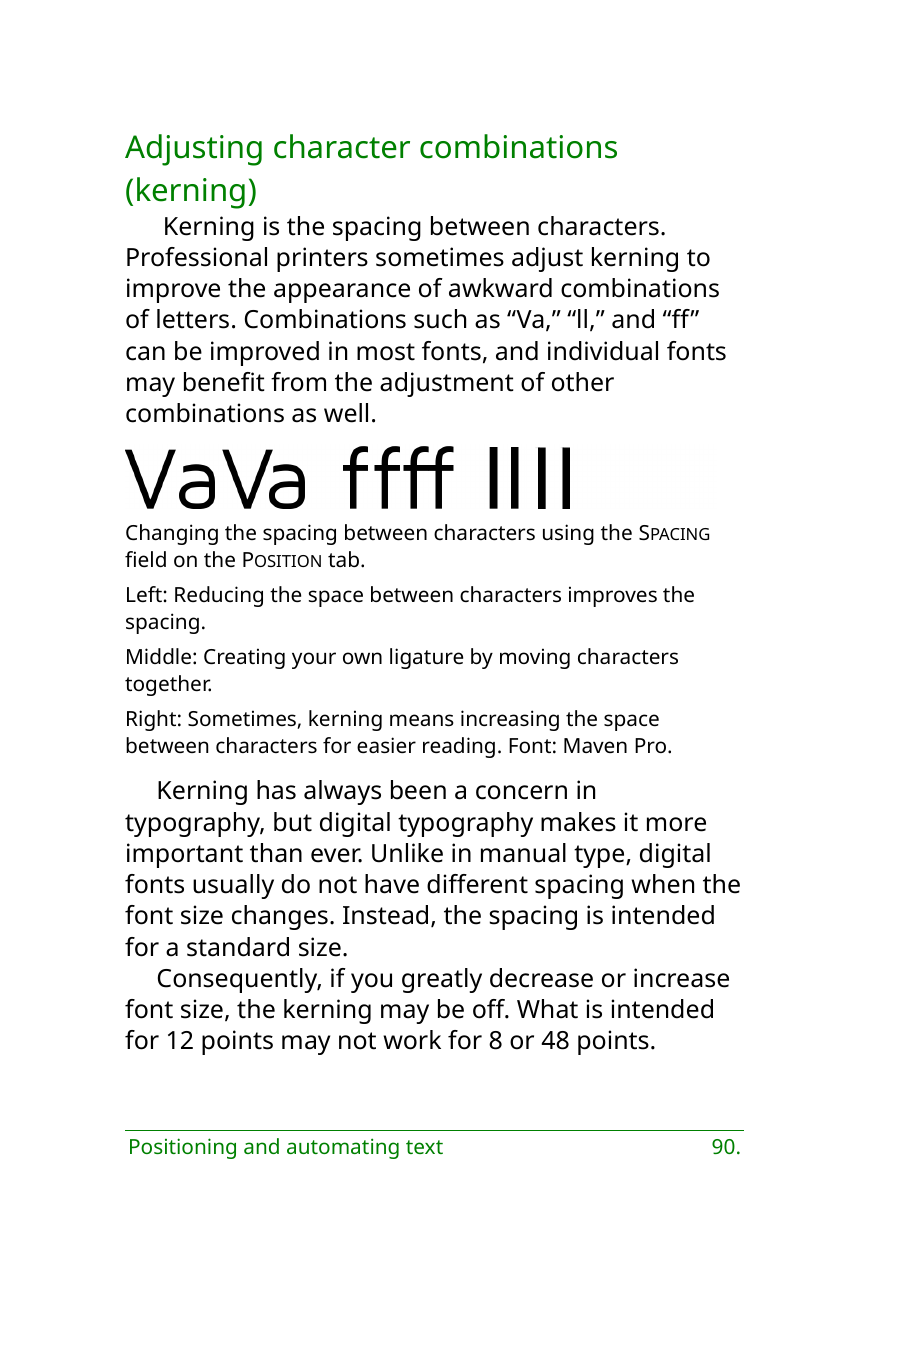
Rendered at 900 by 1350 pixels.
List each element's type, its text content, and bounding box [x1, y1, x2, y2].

text Kerning is the spacing between characters. Professional printers sometimes adjust kerning to improve the appearance of awkward combinations of letters. Combinations such as “Va,” “ll,” and “ff” can be improved in most fonts, and individual fonts may benefit from the adjustment of other combinations as well. [125, 210, 744, 429]
text Consequently, if you greatly decrease or increase font size, the kerning may be off. What is intended for 12 points may not work for 8 or 48 points. [125, 962, 744, 1056]
picture [125, 444, 718, 509]
subtitle Adjusting character combinations (kerning) [125, 125, 744, 210]
text Kerning has always been a concern in typography, but digital typography makes it more important than ever. Unlike in manual type, digital fonts usually do not have different spacing when the font size changes. Instead, the spacing is intended for a standard size. [125, 775, 744, 962]
table_header [125, 445, 744, 511]
table_cell Changing the spacing between characters using the Spacing field on the Position tab. Left: Reducing the space between characters improves the spacing. Middle: Creating your own ligature by moving characters together. Right: Sometimes, kerning means increasing the space between characters for easier reading. Font: Maven Pro. [125, 511, 744, 759]
